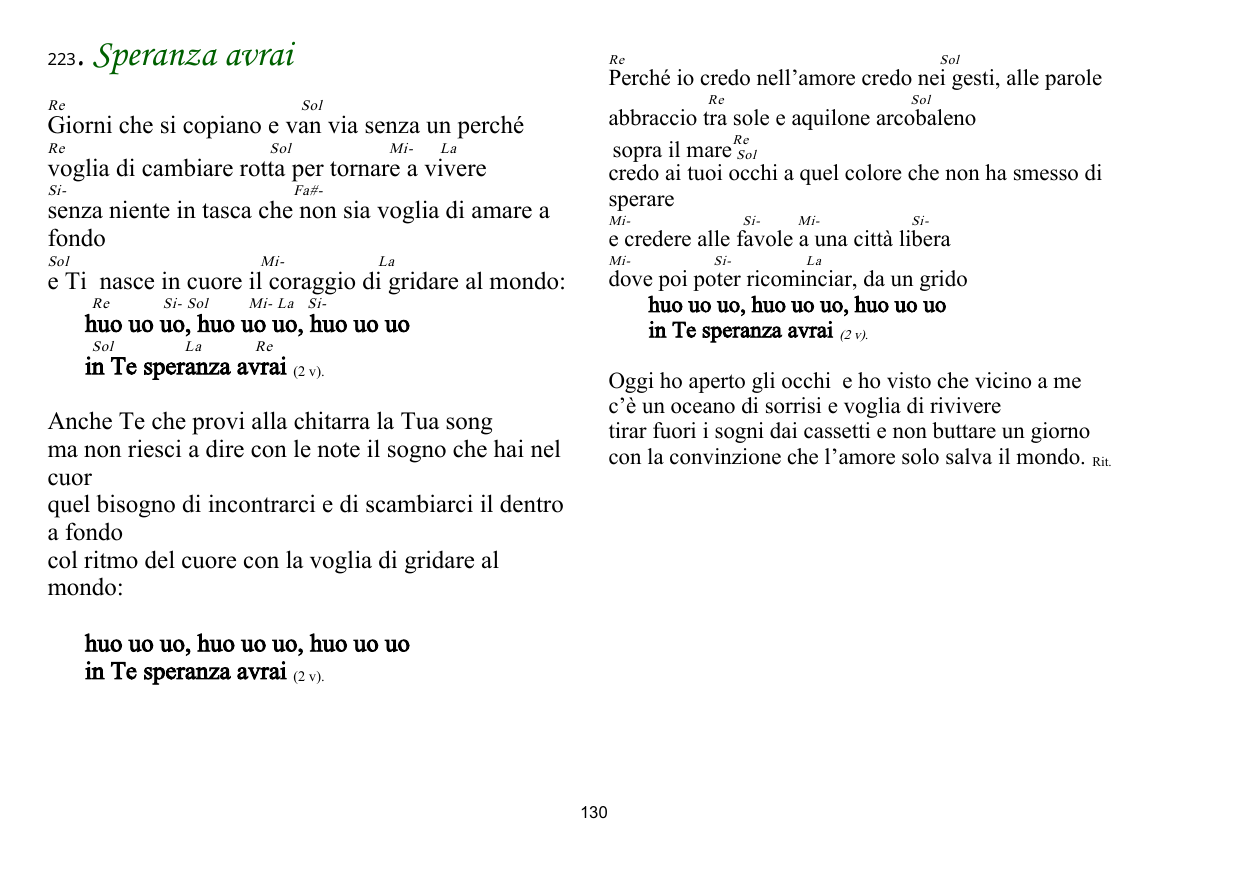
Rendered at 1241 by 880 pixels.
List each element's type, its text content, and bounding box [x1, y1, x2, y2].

text e Ti nasce in cuore il coraggio di gridare al mondo: [47, 267, 572, 294]
text credo ai tuoi occhi a quel colore che non ha smesso di sperare [608, 160, 1133, 211]
text c’è un oceano di sorrisi e voglia di rivivere [608, 393, 1133, 418]
text voglia di cambiare rotta per tornare a vivere [47, 154, 572, 182]
text in Te speranza avrai (2 v). [47, 352, 572, 379]
text e credere alle favole a una città libera [608, 226, 1133, 251]
text in Te speranza avrai (2 v). [47, 657, 572, 684]
text abbraccio tra sole e aquilone arcobaleno [608, 105, 1133, 131]
text Perché io credo nell’amore credo nei gesti, alle parole [608, 65, 1133, 90]
text tirar fuori i sogni dai cassetti e non buttare un giorno [608, 418, 1133, 444]
text ma non riesci a dire con le note il sogno che hai nel cuor [47, 435, 572, 490]
text huo uo uo, huo uo uo, huo uo uo [608, 291, 1133, 317]
text Sol La Re [47, 337, 572, 352]
text col ritmo del cuore con la voglia di gridare al mondo: [47, 546, 572, 601]
text senza niente in tasca che non sia voglia di amare a fondo [47, 197, 572, 252]
text huo uo uo, huo uo uo, huo uo uo [47, 309, 572, 337]
subtitle in Te speranza avrai (2 v). [608, 317, 1140, 342]
text Sol Mi- La [47, 252, 572, 267]
text Re Si- Sol Mi- La Si- [47, 294, 572, 309]
text Re [608, 131, 1133, 145]
text quel bisogno di incontrarci e di scambiarci il dentro a fondo [47, 490, 572, 546]
text Giorni che si copiano e van via senza un perché [47, 112, 572, 139]
text Oggi ho aperto gli occhi e ho visto che vicino a me [608, 368, 1133, 393]
text Re Sol [608, 50, 1133, 65]
text Si- Fa#- [47, 182, 572, 197]
text huo uo uo, huo uo uo, huo uo uo [47, 629, 572, 657]
text Anche Te che provi alla chitarra la Tua song [47, 407, 572, 435]
text dove poi poter ricominciar, da un grido [608, 266, 1133, 291]
text Re Sol [608, 90, 1133, 105]
subtitle con la convinzione che l’amore solo salva il mondo. Rit. [608, 444, 1140, 469]
text Mi- Si- La [608, 251, 1133, 266]
text Re Sol Mi- La [47, 139, 572, 154]
text Re Sol [47, 97, 572, 112]
text sopra il mare Sol [608, 145, 1133, 160]
text 223. Speranza avrai [47, 35, 572, 76]
text Mi- Si- Mi- Si- [608, 211, 1133, 226]
